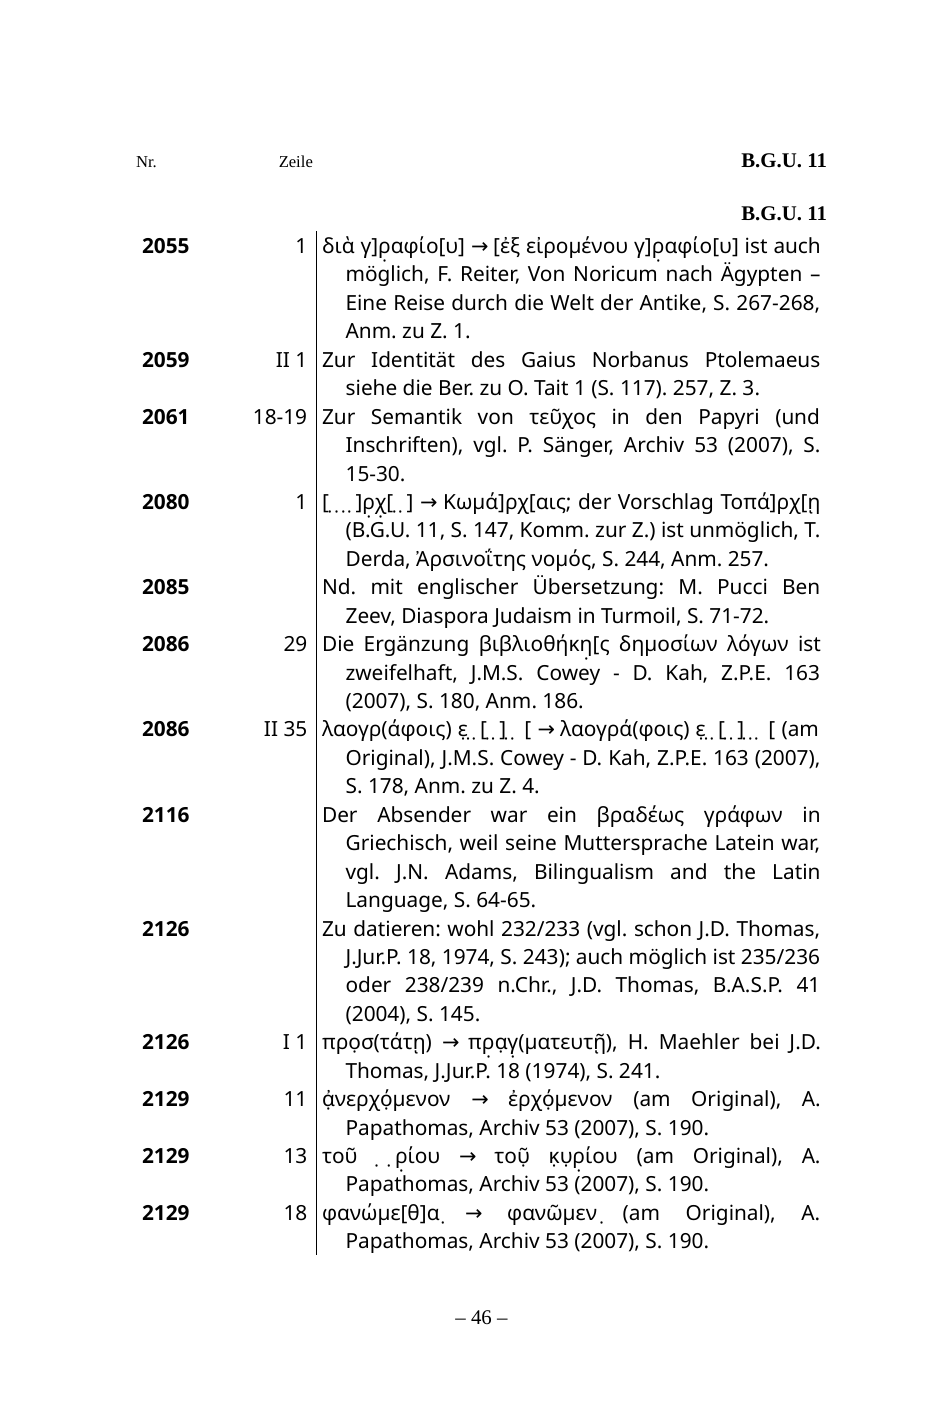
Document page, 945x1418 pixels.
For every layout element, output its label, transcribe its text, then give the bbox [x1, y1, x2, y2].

table_cell Zu datieren: wohl 232/233 (vgl. schon J.D. Thomas, J.Jur.P. 18, 1974, S. 243); auch möglich ist 235/236 oder 238/239 n.Chr., J.D. Thomas, B.A.S.P. 41 (2004), S. 145. [317, 914, 827, 1027]
table_cell τοῦ ̣ ̣ρ̣ίου → τοῦ̣ κ̣υ̣ρ̣ίου (am Original), A. Papathomas, Archiv 53 (2007), S. 190. [317, 1141, 827, 1198]
table_cell προ̣σ(τάτῃ) → πρ̣α̣γ̣(ματευτῇ), H. Maehler bei J.D. Thomas, J.Jur.P. 18 (1974), S. 241. [317, 1028, 827, 1084]
table_cell 2126 [136, 914, 224, 1027]
table_cell [224, 573, 316, 629]
table_cell 18-19 [224, 402, 316, 487]
table_cell 11 [224, 1084, 316, 1141]
table_cell 2126 [136, 1028, 224, 1084]
table_cell 1 [224, 487, 316, 572]
table_cell 2116 [136, 800, 224, 914]
table_cell 2085 [136, 573, 224, 629]
table_cell 2080 [136, 487, 224, 572]
table_cell 2129 [136, 1141, 224, 1198]
table_cell 18 [224, 1198, 316, 1255]
table_cell II 35 [224, 715, 316, 800]
table_cell Die Ergänzung βιβλιοθήκη̣[ς δημοσίων λόγων ist zweifelhaft, J.M.S. Cowey - D. Kah, Z.P.E. 163 (2007), S. 180, Anm. 186. [317, 629, 827, 714]
table_cell Zur Identität des Gaius Norbanus Ptolemaeus siehe die Ber. zu O. Tait 1 (S. 117). 257, Z. 3. [317, 345, 827, 402]
table_header διὰ γ]ρ̣αφίο[υ] → [ἐξ εἰρομένου γ]ρ̣αφίο[υ] ist auch möglich, F. Reiter, Von Noricum nach Ägypten – Eine Reise durch die Welt der Antike, S. 267-268, Anm. zu Z. 1. [317, 231, 827, 345]
table_cell 2129 [136, 1198, 224, 1255]
table_header 1 [224, 231, 316, 345]
table_cell Der Absender war ein βραδέως γράφων in Griechisch, weil seine Muttersprache Latein war, vgl. J.N. Adams, Bilingualism and the Latin Language, S. 64-65. [317, 800, 827, 914]
table_cell I 1 [224, 1028, 316, 1084]
table_cell 2059 [136, 345, 224, 402]
table_cell 2061 [136, 402, 224, 487]
table_cell II 1 [224, 345, 316, 402]
table_header 2055 [136, 231, 224, 345]
table_cell 29 [224, 629, 316, 714]
table_cell Nd. mit englischer Übersetzung: M. Pucci Ben Zeev, Diaspora Judaism in Turmoil, S. 71-72. [317, 573, 827, 629]
table_cell 2086 [136, 715, 224, 800]
table_cell [ ̣ ̣ ̣ ̣]ρ̣χ̣[ ̣ ̣] → Κωμά]ρχ[αις; der Vorschlag Τοπά]ρχ[ῃ (B.G.U. 11, S. 147, Komm. zur Z.) ist unmöglich, T. Derda, Ἀρσινοΐτης νομός, S. 244, Anm. 257. [317, 487, 827, 572]
table_cell Zur Semantik von τεῦχος in den Papyri (und Inschriften), vgl. P. Sänger, Archiv 53 (2007), S. 15-30. [317, 402, 827, 487]
table_cell [224, 800, 316, 914]
table_cell [224, 914, 316, 1027]
table_cell λαογρ(άφοις) ε̣ ̣ ̣[ ̣ ̣] ̣ ̣ [ → λαογρά(φοις) ε̣ ̣ ̣[ ̣ ̣] ̣ ̣ ̣ [ (am Original), J.M.S. Cowey - D. Kah, Z.P.E. 163 (2007), S. 178, Anm. zu Z. 4. [317, 715, 827, 800]
table_cell 2086 [136, 629, 224, 714]
table_cell 2129 [136, 1084, 224, 1141]
table_cell φανώμε[θ]α̣ → φανῶμεν̣ (am Original), A. Papathomas, Archiv 53 (2007), S. 190. [317, 1198, 827, 1255]
table_cell ἀ̣νερχό̣μενον → ἐρχό̣μενον (am Original), A. Papathomas, Archiv 53 (2007), S. 190. [317, 1084, 827, 1141]
subtitle B.G.U. 11 [136, 201, 827, 225]
table_cell 13 [224, 1141, 316, 1198]
